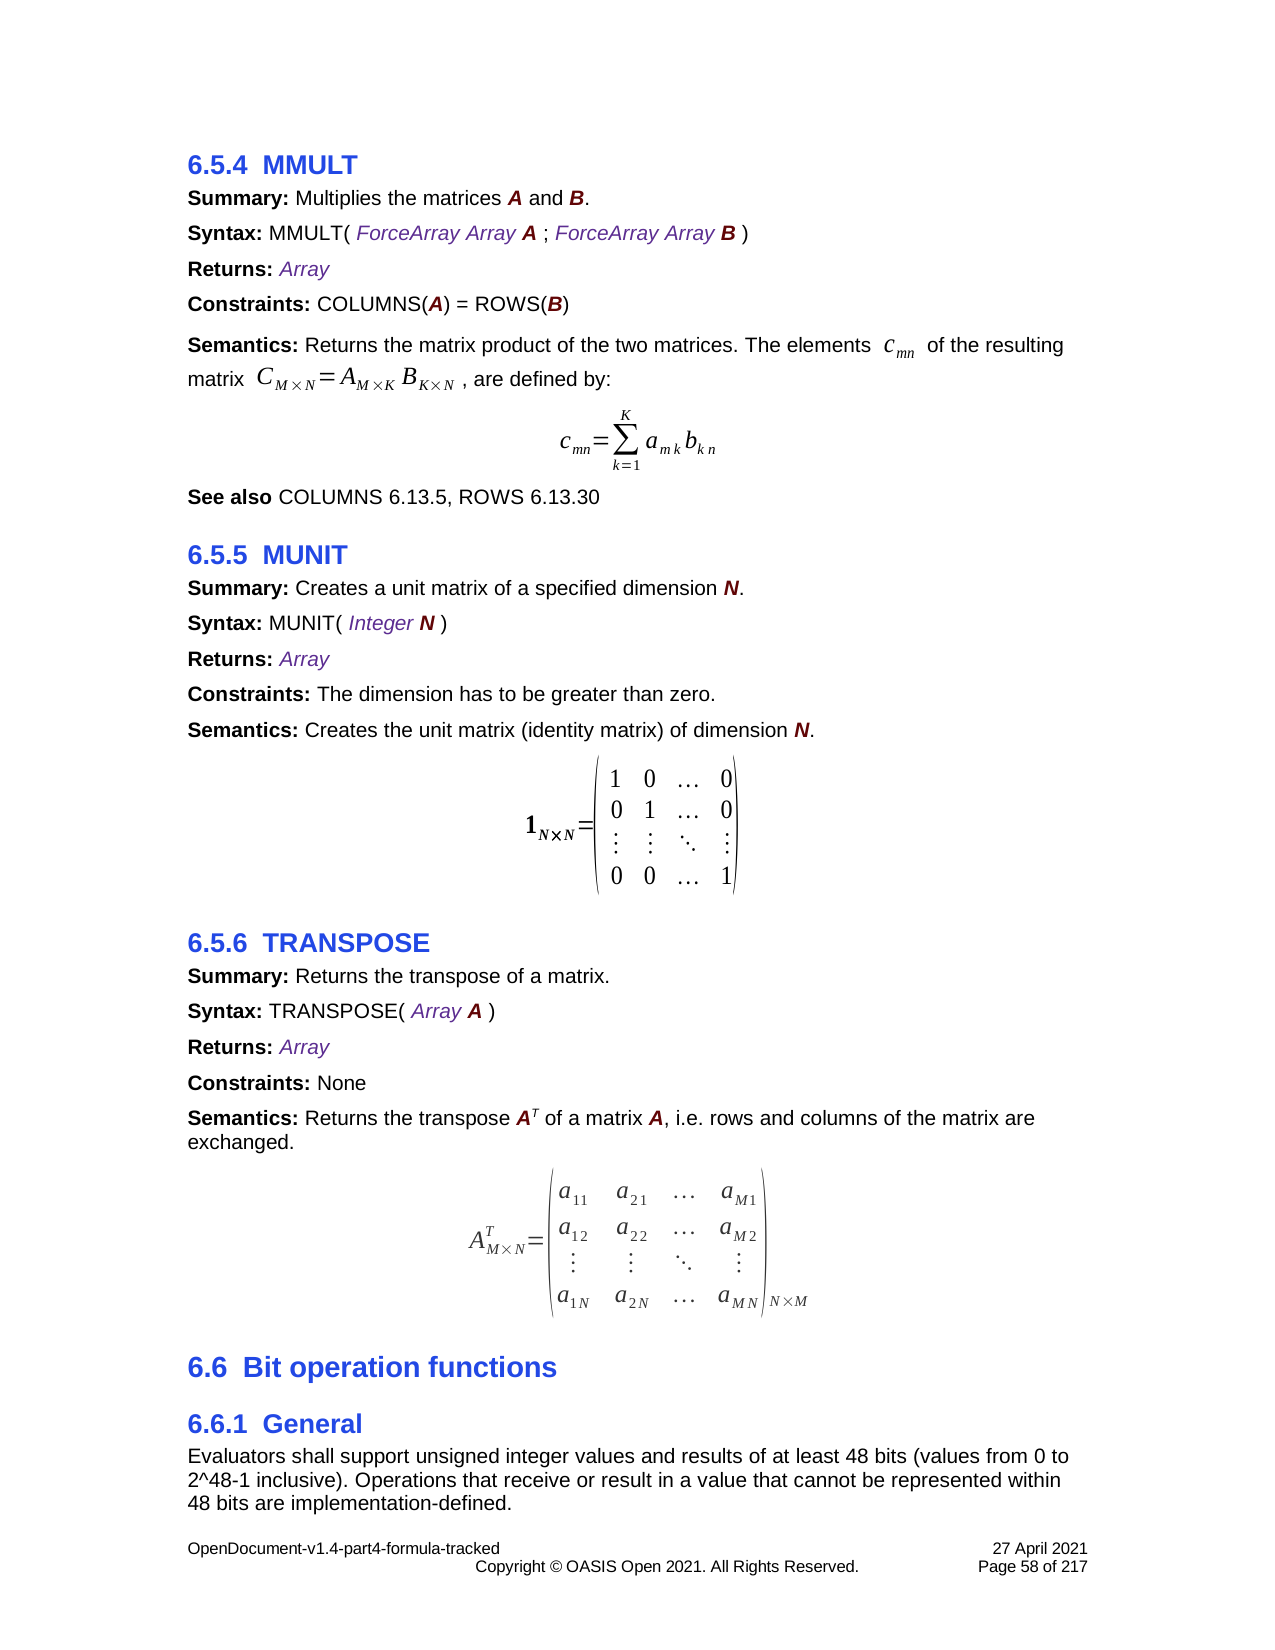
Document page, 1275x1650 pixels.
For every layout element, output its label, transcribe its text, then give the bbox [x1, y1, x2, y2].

text Summary: Multiplies the matrices A and B. [187, 186, 1088, 209]
text Syntax: MMULT( ForceArray Array A ; ForceArray Array B ) [187, 222, 1088, 245]
text Syntax: MUNIT( Integer N ) [187, 612, 1088, 635]
text Summary: Creates a unit matrix of a specified dimension N. [187, 576, 1088, 599]
text Semantics: Returns the transpose AT of a matrix A, i.e. rows and columns of the matrix are exchanged. [187, 1107, 1088, 1154]
subtitle Bit operation functions [187, 1351, 1088, 1384]
subtitle General [187, 1409, 1088, 1439]
text Returns: Array [187, 257, 1088, 281]
subtitle TRANSPOSE [187, 928, 1088, 958]
text Semantics: Returns the matrix product of the two matrices. The elements of the resulting matrix , are defined by: [187, 328, 1088, 394]
subtitle MUNIT [187, 540, 1088, 570]
text Returns: Array [187, 647, 1088, 671]
text Syntax: TRANSPOSE( Array A ) [187, 1000, 1088, 1023]
text Summary: Returns the transpose of a matrix. [187, 964, 1088, 988]
text Constraints: COLUMNS(A) = ROWS(B) [187, 293, 1088, 316]
text Constraints: None [187, 1071, 1088, 1095]
subtitle MMULT [187, 150, 1088, 180]
text Evaluators shall support unsigned integer values and results of at least 48 bits (values from 0 to 2^48-1 inclusive). Operations that receive or result in a value that cannot be represented within 48 bits are implementation-defined. [187, 1445, 1088, 1515]
text Semantics: Creates the unit matrix (identity matrix) of dimension N. [187, 718, 1088, 742]
text See also COLUMNS 6.13.5, ROWS 6.13.30 [187, 485, 1088, 509]
text Returns: Array [187, 1036, 1088, 1059]
text Constraints: The dimension has to be greater than zero. [187, 683, 1088, 706]
